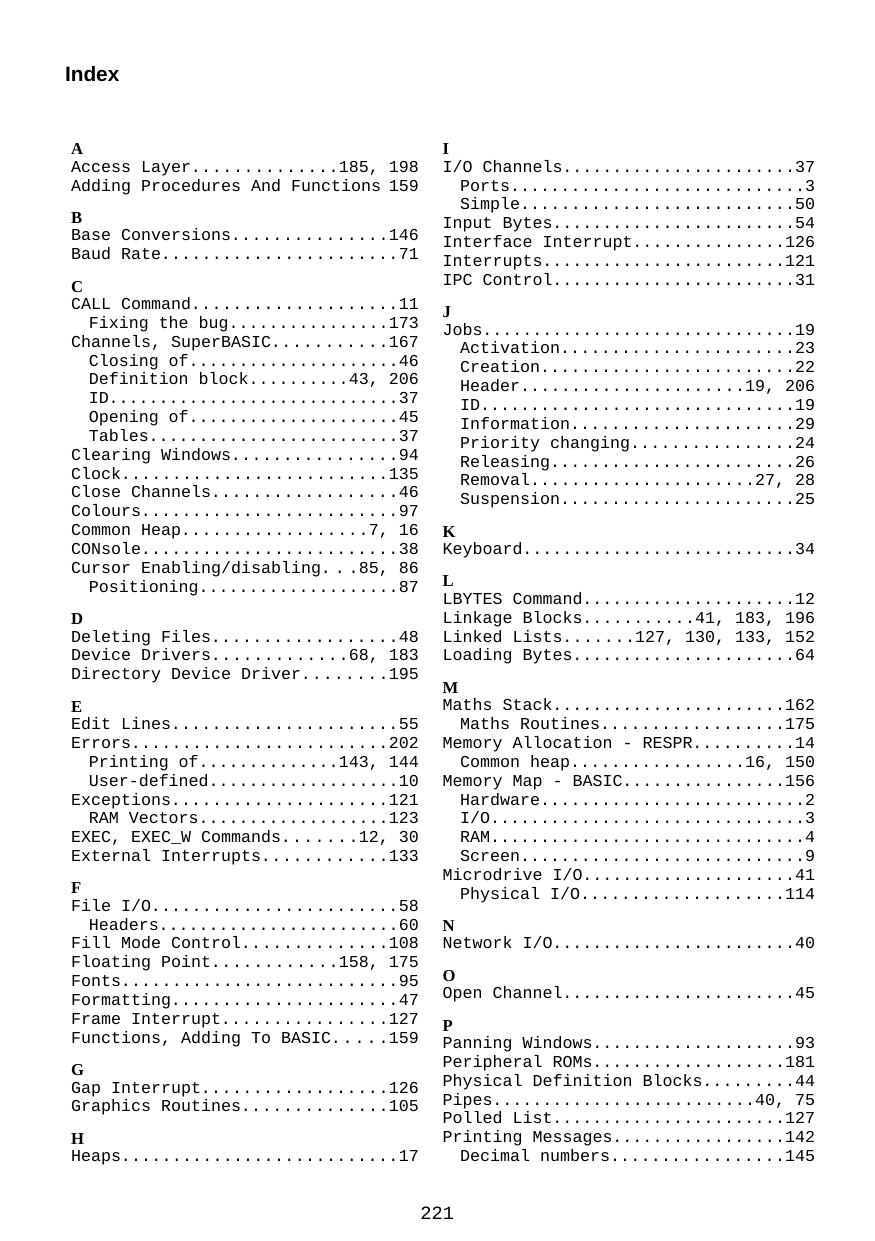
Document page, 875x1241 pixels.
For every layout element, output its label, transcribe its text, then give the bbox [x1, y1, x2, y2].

text LBYTES command 12 [442, 590, 815, 609]
text Errors 202 [71, 734, 419, 753]
text Close channels 46 [71, 484, 419, 503]
text User-defined 10 [88, 772, 419, 791]
text Maths stack 162 [442, 697, 815, 716]
text Jobs 19 [442, 321, 815, 340]
text H [71, 1129, 419, 1148]
text Channels, SuperBASIC 167 [71, 333, 419, 352]
text Positioning 87 [88, 578, 419, 597]
text Clock 135 [71, 465, 419, 484]
text Fonts 95 [71, 973, 419, 992]
text Simple 50 [460, 196, 815, 215]
text Headers 60 [88, 916, 419, 935]
text Maths Routines 175 [460, 716, 815, 734]
text Edit lines 55 [71, 716, 419, 734]
text Physical definition blocks 44 [442, 1072, 815, 1091]
text G [71, 1060, 419, 1079]
text Releasing 26 [460, 453, 815, 472]
text Cursor enabling/disabling 85, 86 [71, 559, 419, 578]
text Baud rate 71 [71, 246, 419, 264]
text Keyboard 34 [442, 541, 815, 559]
text Memory Map - BASIC 156 [442, 772, 815, 791]
text Base conversions 146 [71, 227, 419, 246]
text B [71, 208, 419, 227]
text Decimal numbers 145 [460, 1148, 815, 1167]
text ID 37 [88, 390, 419, 409]
text Input Bytes 54 [442, 215, 815, 234]
text Activation 23 [460, 340, 815, 359]
text Tables 37 [88, 427, 419, 446]
text Printing of 143, 144 [88, 753, 419, 772]
text Interface interrupt 126 [442, 234, 815, 252]
text J [442, 302, 815, 321]
text Opening of 45 [88, 409, 419, 427]
text Common heap 7, 16 [71, 522, 419, 541]
text Common heap 16, 150 [460, 753, 815, 772]
text I/O 3 [460, 810, 815, 829]
text IPC Control 31 [442, 271, 815, 290]
text Panning windows 93 [442, 1035, 815, 1053]
text Heaps 17 [71, 1148, 419, 1167]
text I [442, 139, 815, 158]
text RAM 4 [460, 829, 815, 848]
text Header 19, 206 [460, 378, 815, 397]
text RAM Vectors 123 [88, 810, 419, 829]
text External interrupts 133 [71, 848, 419, 866]
text Microdrive I/O 41 [442, 866, 815, 885]
text F [71, 878, 419, 897]
text Information 29 [460, 415, 815, 434]
text D [71, 609, 419, 628]
text Frame interrupt 127 [71, 1011, 419, 1029]
text N [442, 916, 815, 935]
text O [442, 966, 815, 985]
text Interrupts 121 [442, 252, 815, 271]
text Priority changing 24 [460, 434, 815, 453]
text Directory device driver 195 [71, 666, 419, 685]
text C [71, 276, 419, 296]
text Fill mode Control 108 [71, 935, 419, 954]
text Colours 97 [71, 503, 419, 522]
text Linked lists 127, 130, 133, 152 [442, 628, 815, 647]
text Loading Bytes 64 [442, 647, 815, 666]
text Graphics routines 105 [71, 1098, 419, 1117]
text Creation 22 [460, 359, 815, 378]
text Pipes 40, 75 [442, 1091, 815, 1110]
text Formatting 47 [71, 992, 419, 1011]
text ID 19 [460, 397, 815, 415]
text CONsole 38 [71, 541, 419, 559]
text Hardware 2 [460, 791, 815, 810]
text Exceptions 121 [71, 791, 419, 810]
text Adding procedures and functions 159 [71, 177, 419, 196]
text Removal 27, 28 [460, 472, 815, 491]
text Floating point 158, 175 [71, 954, 419, 973]
text File I/O 58 [71, 897, 419, 916]
text Definition block 43, 206 [88, 371, 419, 390]
text Screen 9 [460, 848, 815, 866]
text EXEC, EXEC_W commands 12, 30 [71, 829, 419, 848]
text Fixing the bug 173 [88, 314, 419, 333]
text Ports 3 [460, 177, 815, 196]
text Access layer 185, 198 [71, 158, 419, 177]
subtitle Index [59, 62, 815, 86]
text M [442, 678, 815, 697]
text Deleting files 48 [71, 628, 419, 647]
text Suspension 25 [460, 491, 815, 510]
text Peripheral ROMs 181 [442, 1053, 815, 1072]
text Network I/O 40 [442, 935, 815, 954]
text E [71, 696, 419, 716]
text Physical I/O 114 [460, 885, 815, 904]
text Memory allocation - RESPR 14 [442, 734, 815, 753]
text CALL command 11 [71, 296, 419, 314]
text Gap interrupt 126 [71, 1079, 419, 1098]
text K [442, 521, 815, 541]
text Polled list 127 [442, 1110, 815, 1129]
text Open channel 45 [442, 985, 815, 1004]
text Closing of 46 [88, 352, 419, 371]
text Device Drivers 68, 183 [71, 647, 419, 666]
text Linkage Blocks 41, 183, 196 [442, 609, 815, 628]
text I/O Channels 37 [442, 158, 815, 177]
text P [442, 1016, 815, 1035]
text L [442, 571, 815, 590]
text Functions, adding to BASIC 159 [71, 1029, 419, 1048]
text A [71, 139, 419, 158]
text Printing Messages 142 [442, 1129, 815, 1148]
text Clearing windows 94 [71, 446, 419, 465]
